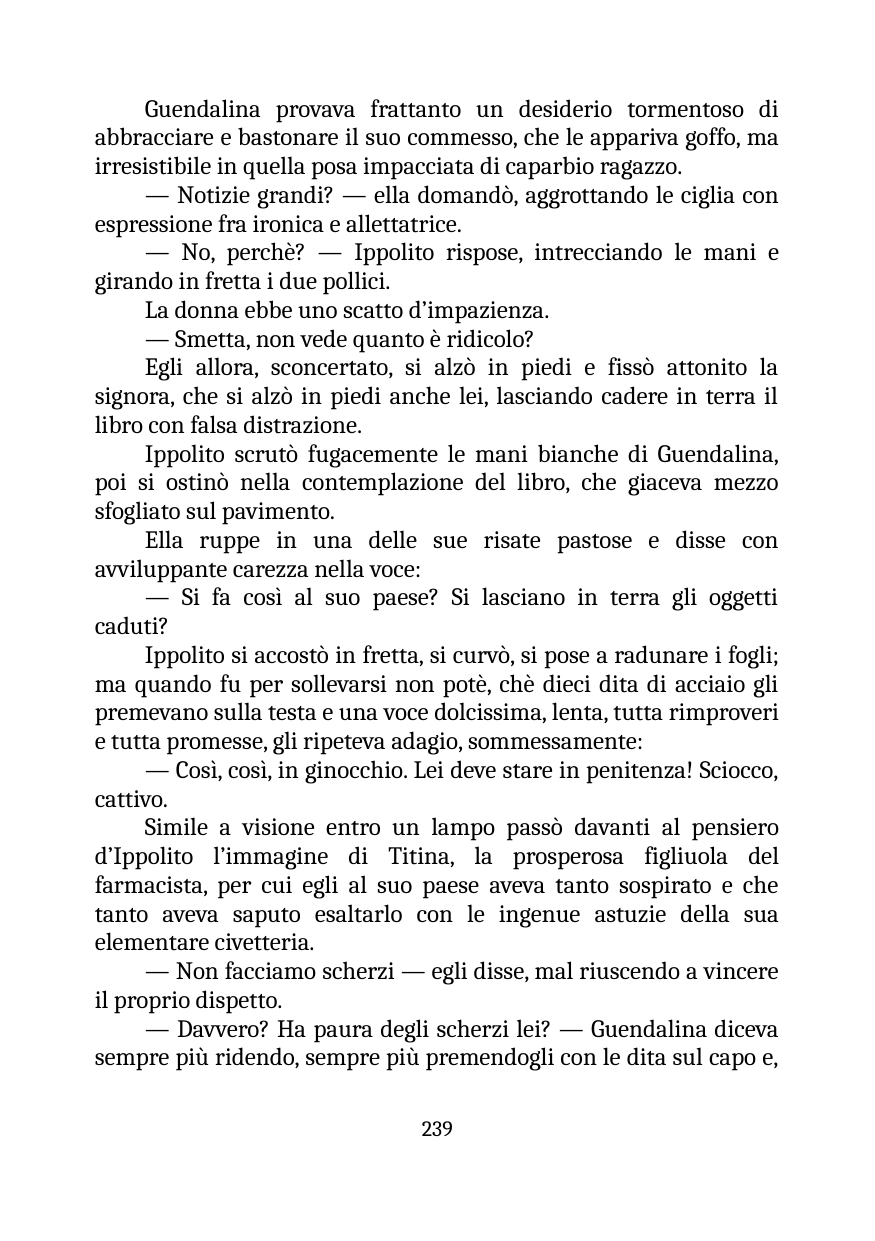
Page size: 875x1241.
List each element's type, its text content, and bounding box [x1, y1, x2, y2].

text — Davvero? Ha paura degli scherzi lei? — Guendalina diceva sempre più ridendo, sempre più premendogli con le dita sul capo e, [94, 1014, 779, 1072]
text Egli allora, sconcertato, si alzò in piedi e fissò attonito la signora, che si alzò in piedi anche lei, lasciando cadere in terra il libro con falsa distrazione. [94, 353, 779, 439]
text Ella ruppe in una delle sue risate pastose e disse con avviluppante carezza nella voce: [94, 526, 779, 583]
text — Smetta, non vede quanto è ridicolo? [94, 324, 779, 353]
text La donna ebbe uno scatto d’impazienza. [94, 296, 779, 324]
text — Notizie grandi? — ella domandò, aggrottando le ciglia con espressione fra ironica e allettatrice. [94, 181, 779, 238]
text — Così, così, in ginocchio. Lei deve stare in penitenza! Sciocco, cattivo. [94, 756, 779, 813]
text — Non facciamo scherzi — egli disse, mal riuscendo a vincere il proprio dispetto. [94, 957, 779, 1014]
text Simile a visione entro un lampo passò davanti al pensiero d’Ippolito l’immagine di Titina, la prosperosa figliuola del farmacista, per cui egli al suo paese aveva tanto sospirato e che tanto aveva saputo esaltarlo con le ingenue astuzie della sua elementare civetteria. [94, 813, 779, 957]
text Ippolito si accostò in fretta, si curvò, si pose a radunare i fogli; ma quando fu per sollevarsi non potè, chè dieci dita di acciaio gli premevano sulla testa e una voce dolcissima, lenta, tutta rimproveri e tutta promesse, gli ripeteva adagio, sommessamente: [94, 641, 779, 756]
text — No, perchè? — Ippolito rispose, intrecciando le mani e girando in fretta i due pollici. [94, 238, 779, 296]
text Guendalina provava frattanto un desiderio tormentoso di abbracciare e bastonare il suo commesso, che le appariva goffo, ma irresistibile in quella posa impacciata di caparbio ragazzo. [94, 94, 779, 181]
text — Si fa così al suo paese? Si lasciano in terra gli oggetti caduti? [94, 583, 779, 641]
text Ippolito scrutò fugacemente le mani bianche di Guendalina, poi si ostinò nella contemplazione del libro, che giaceva mezzo sfogliato sul pavimento. [94, 439, 779, 526]
